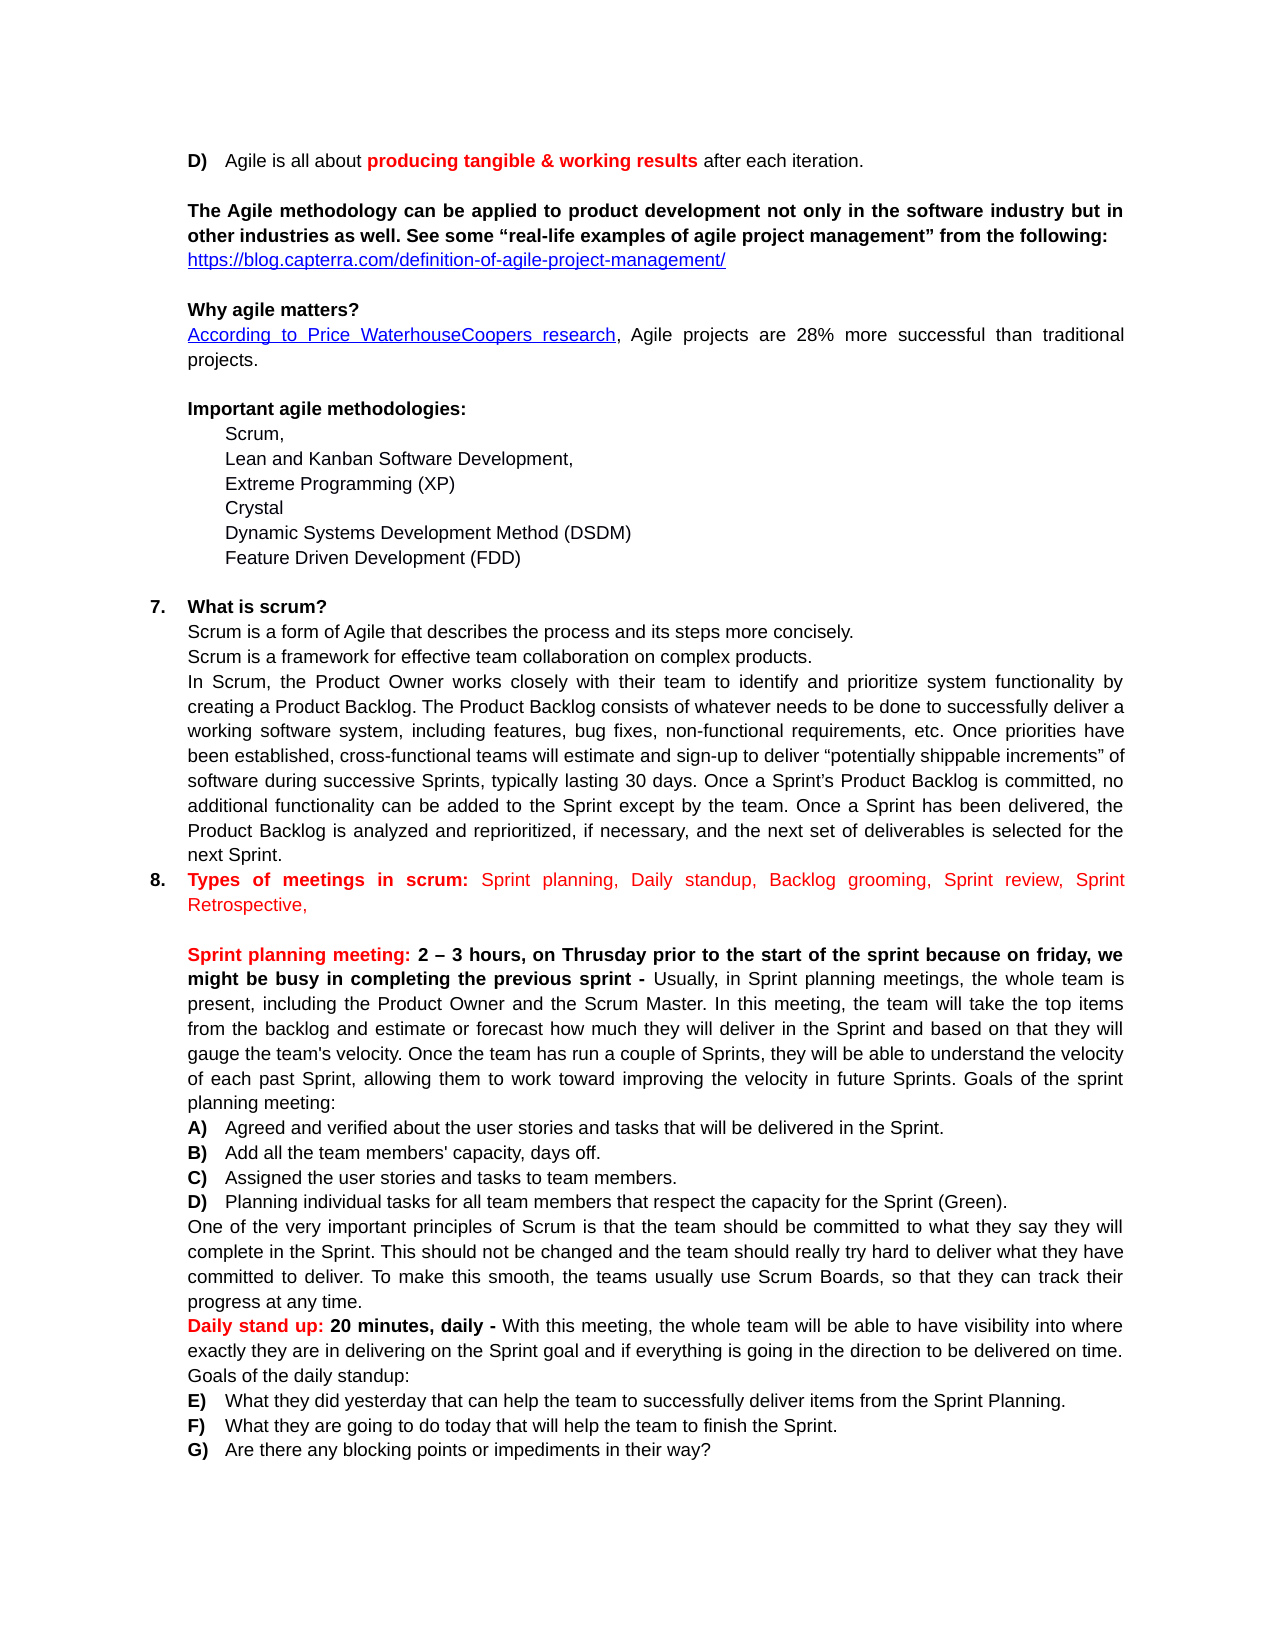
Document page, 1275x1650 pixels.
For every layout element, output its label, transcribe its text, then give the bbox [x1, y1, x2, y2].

list Add all the team members' capacity, days off. [187, 1142, 1125, 1163]
list Are there any blocking points or impediments in their way? [187, 1439, 1125, 1461]
list The Agile methodology can be applied to product development not only in the software industry but in other industries as well. See some “real-life examples of agile project management” from the following: [150, 199, 1125, 246]
list What they did yesterday that can help the team to successfully deliver items from the Sprint Planning. [187, 1389, 1125, 1411]
list In Scrum, the Product Owner works closely with their team to identify and prioritize system functionality by creating a Product Backlog. The Product Backlog consists of whatever needs to be done to successfully deliver a working software system, including features, bug fixes, non-functional requirements, etc. Once priorities have been established, cross-functional teams will estimate and sign-up to deliver “potentially shippable increments” of software during successive Sprints, typically lasting 30 days. Once a Sprint’s Product Backlog is committed, no additional functionality can be added to the Sprint except by the team. Once a Sprint has been delivered, the Product Backlog is analyzed and reprioritized, if necessary, and the next set of deliverables is selected for the next Sprint. [150, 671, 1125, 866]
list Lean and Kanban Software Development, [187, 447, 1125, 469]
list Why agile matters? [150, 299, 1125, 320]
list Dynamic Systems Development Method (DSDM) [187, 522, 1125, 543]
list Scrum, [187, 423, 1125, 444]
list Agreed and verified about the user stories and tasks that will be delivered in the Sprint. [187, 1117, 1125, 1138]
list Agile is all about producing tangible & working results after each iteration. [187, 150, 1125, 172]
list What is scrum? [150, 596, 1125, 618]
list What they are going to do today that will help the team to finish the Sprint. [187, 1414, 1125, 1436]
list Sprint planning meeting: 2 – 3 hours, on Thrusday prior to the start of the sprint because on friday, we might be busy in completing the previous sprint - Usually, in Sprint planning meetings, the whole team is present, including the Product Owner and the Scrum Master. In this meeting, the team will take the top items from the backlog and estimate or forecast how much they will deliver in the Sprint and based on that they will gauge the team's velocity. Once the team has run a couple of Sprints, they will be able to understand the velocity of each past Sprint, allowing them to work toward improving the velocity in future Sprints. Goals of the sprint planning meeting: [150, 943, 1125, 1114]
list Daily stand up: 20 minutes, daily - With this meeting, the whole team will be able to have visibility into where exactly they are in delivering on the Sprint goal and if everything is going in the direction to be delivered on time. Goals of the daily standup: [150, 1315, 1125, 1386]
list Extreme Programming (XP) [187, 472, 1125, 494]
list Scrum is a framework for effective team collaboration on complex products. [150, 646, 1125, 667]
list Types of meetings in scrum: Sprint planning, Daily standup, Backlog grooming, Sprint review, Sprint Retrospective, [150, 869, 1125, 915]
list Planning individual tasks for all team members that respect the capacity for the Sprint (Green). [187, 1191, 1125, 1213]
list Crystal [187, 497, 1125, 519]
list Feature Driven Development (FDD) [187, 547, 1125, 568]
list Scrum is a form of Agile that describes the process and its steps more concisely. [150, 621, 1125, 643]
list According to Price WaterhouseCoopers research, Agile projects are 28% more successful than traditional projects. [150, 323, 1125, 370]
list One of the very important principles of Scrum is that the team should be committed to what they say they will complete in the Sprint. This should not be changed and the team should really try hard to deliver what they have committed to deliver. To make this smooth, the teams usually use Scrum Boards, so that they can track their progress at any time. [150, 1216, 1125, 1312]
list Assigned the user stories and tasks to team members. [187, 1166, 1125, 1188]
list Important agile methodologies: [150, 398, 1125, 419]
list https://blog.capterra.com/definition-of-agile-project-management/ [150, 249, 1125, 271]
